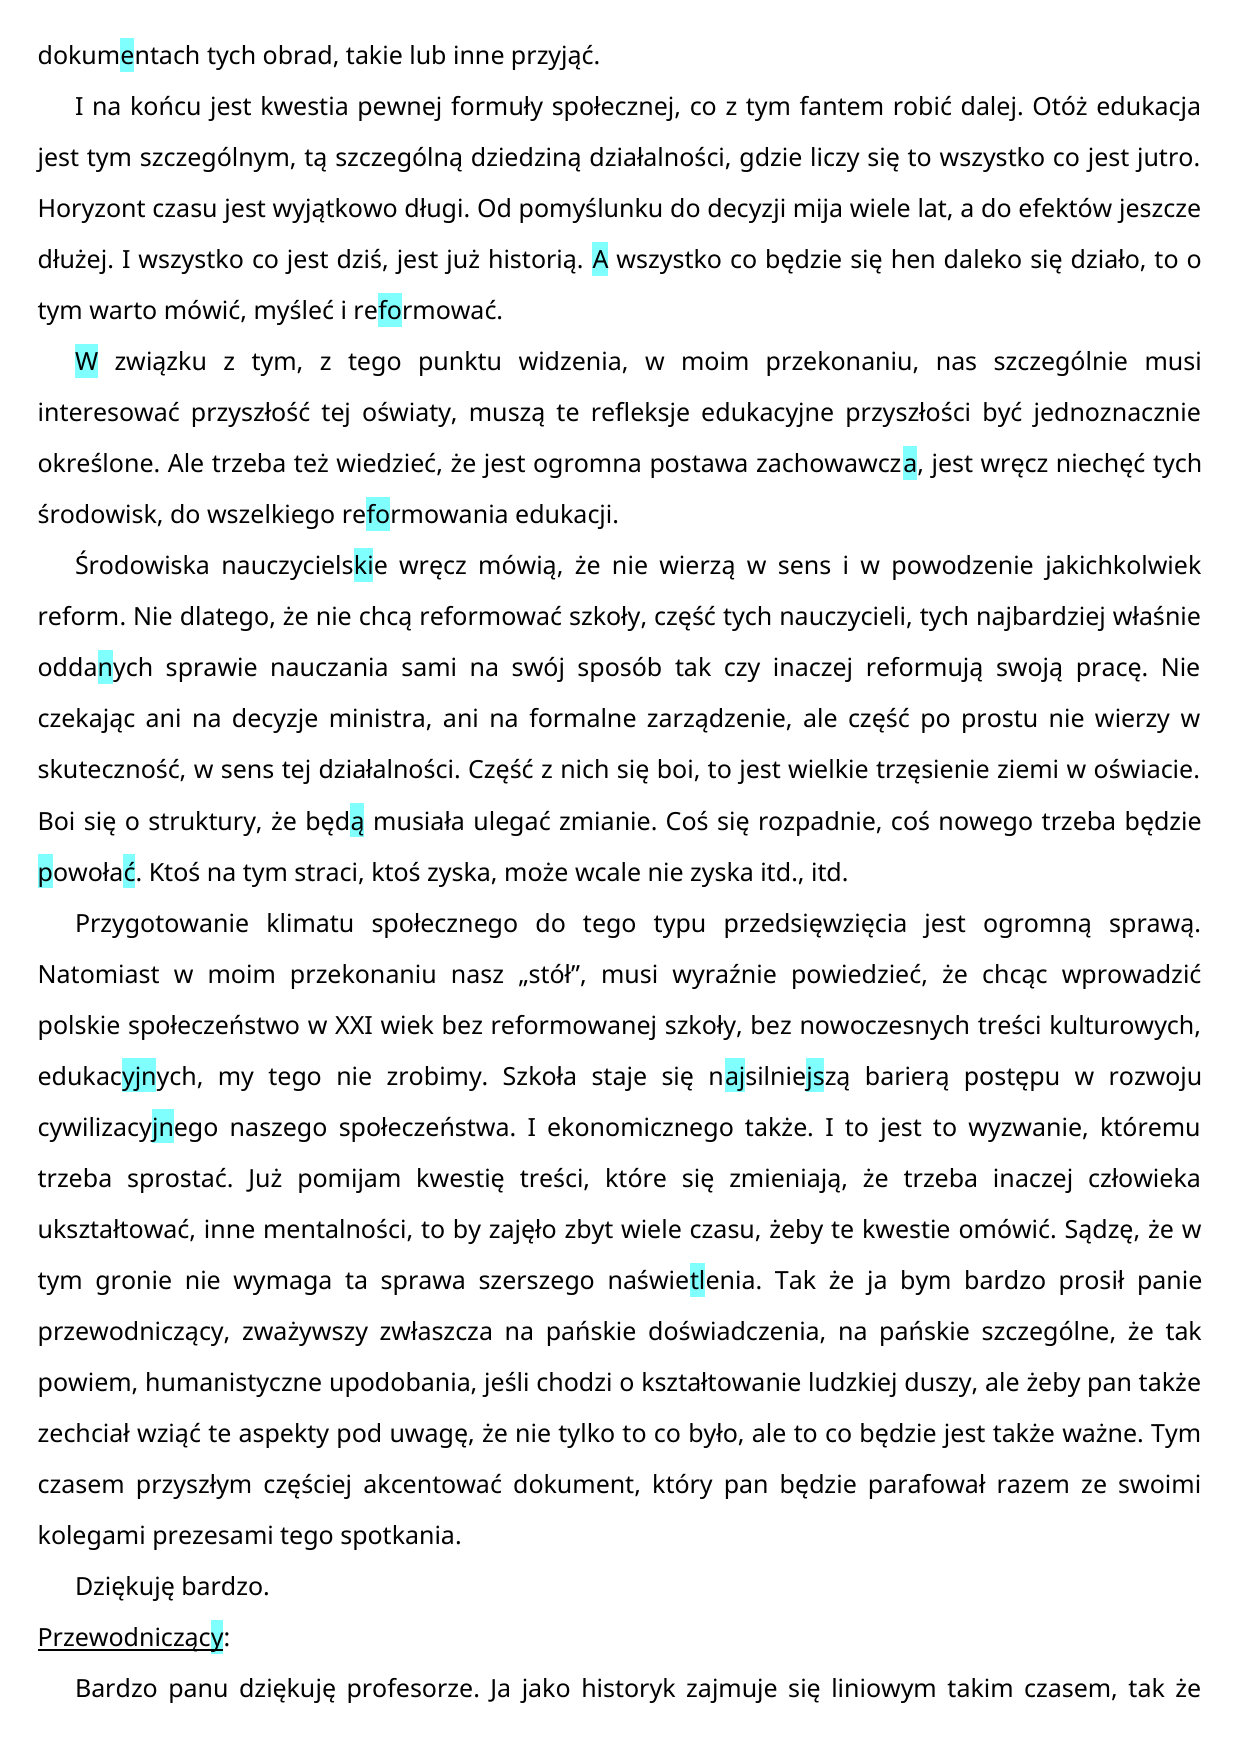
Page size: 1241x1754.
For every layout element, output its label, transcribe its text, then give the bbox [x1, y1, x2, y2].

text Dziękuję bardzo. [37, 1569, 1203, 1603]
text Bardzo panu dziękuję profesorze. Ja jako historyk zajmuje się liniowym takim czasem, tak że [37, 1671, 1203, 1705]
text Środowiska nauczycielskie wręcz mówią, że nie wierzą w sens i w powodzenie jakichkolwiek reform. Nie dlatego, że nie chcą reformować szkoły, część tych nauczycieli, tych najbardziej właśnie oddanych sprawie nauczania sami na swój sposób tak czy inaczej reformują swoją pracę. Nie czekając ani na decyzje ministra, ani na formalne zarządzenie, ale część po prostu nie wierzy w skuteczność, w sens tej działalności. Część z nich się boi, to jest wielkie trzęsienie ziemi w oświacie. Boi się o struktury, że będą musiała ulegać zmianie. Coś się rozpadnie, coś nowego trzeba będzie powołać. Ktoś na tym straci, ktoś zyska, może wcale nie zyska itd., itd. [37, 548, 1203, 888]
text dokumentach tych obrad, takie lub inne przyjąć. [37, 37, 1203, 72]
text I na końcu jest kwestia pewnej formuły społecznej, co z tym fantem robić dalej. Otóż edukacja jest tym szczególnym, tą szczególną dziedziną działalności, gdzie liczy się to wszystko co jest jutro. Horyzont czasu jest wyjątkowo długi. Od pomyślunku do decyzji mija wiele lat, a do efektów jeszcze dłużej. I wszystko co jest dziś, jest już historią. A wszystko co będzie się hen daleko się działo, to o tym warto mówić, myśleć i reformować. [37, 88, 1203, 327]
text W związku z tym, z tego punktu widzenia, w moim przekonaniu, nas szczególnie musi interesować przyszłość tej oświaty, muszą te refleksje edukacyjne przyszłości być jednoznacznie określone. Ale trzeba też wiedzieć, że jest ogromna postawa zachowawcza, jest wręcz niechęć tych środowisk, do wszelkiego reformowania edukacji. [37, 344, 1203, 531]
text Przygotowanie klimatu społecznego do tego typu przedsięwzięcia jest ogromną sprawą. Natomiast w moim przekonaniu nasz „stół”, musi wyraźnie powiedzieć, że chcąc wprowadzić polskie społeczeństwo w XXI wiek bez reformowanej szkoły, bez nowoczesnych treści kulturowych, edukacyjnych, my tego nie zrobimy. Szkoła staje się najsilniejszą barierą postępu w rozwoju cywilizacyjnego naszego społeczeństwa. I ekonomicznego także. I to jest to wyzwanie, któremu trzeba sprostać. Już pomijam kwestię treści, które się zmieniają, że trzeba inaczej człowieka ukształtować, inne mentalności, to by zajęło zbyt wiele czasu, żeby te kwestie omówić. Sądzę, że w tym gronie nie wymaga ta sprawa szerszego naświetlenia. Tak że ja bym bardzo prosił panie przewodniczący, zważywszy zwłaszcza na pańskie doświadczenia, na pańskie szczególne, że tak powiem, humanistyczne upodobania, jeśli chodzi o kształtowanie ludzkiej duszy, ale żeby pan także zechciał wziąć te aspekty pod uwagę, że nie tylko to co było, ale to co będzie jest także ważne. Tym czasem przyszłym częściej akcentować dokument, który pan będzie parafował razem ze swoimi kolegami prezesami tego spotkania. [37, 905, 1203, 1552]
text Przewodniczący: [37, 1620, 1203, 1654]
